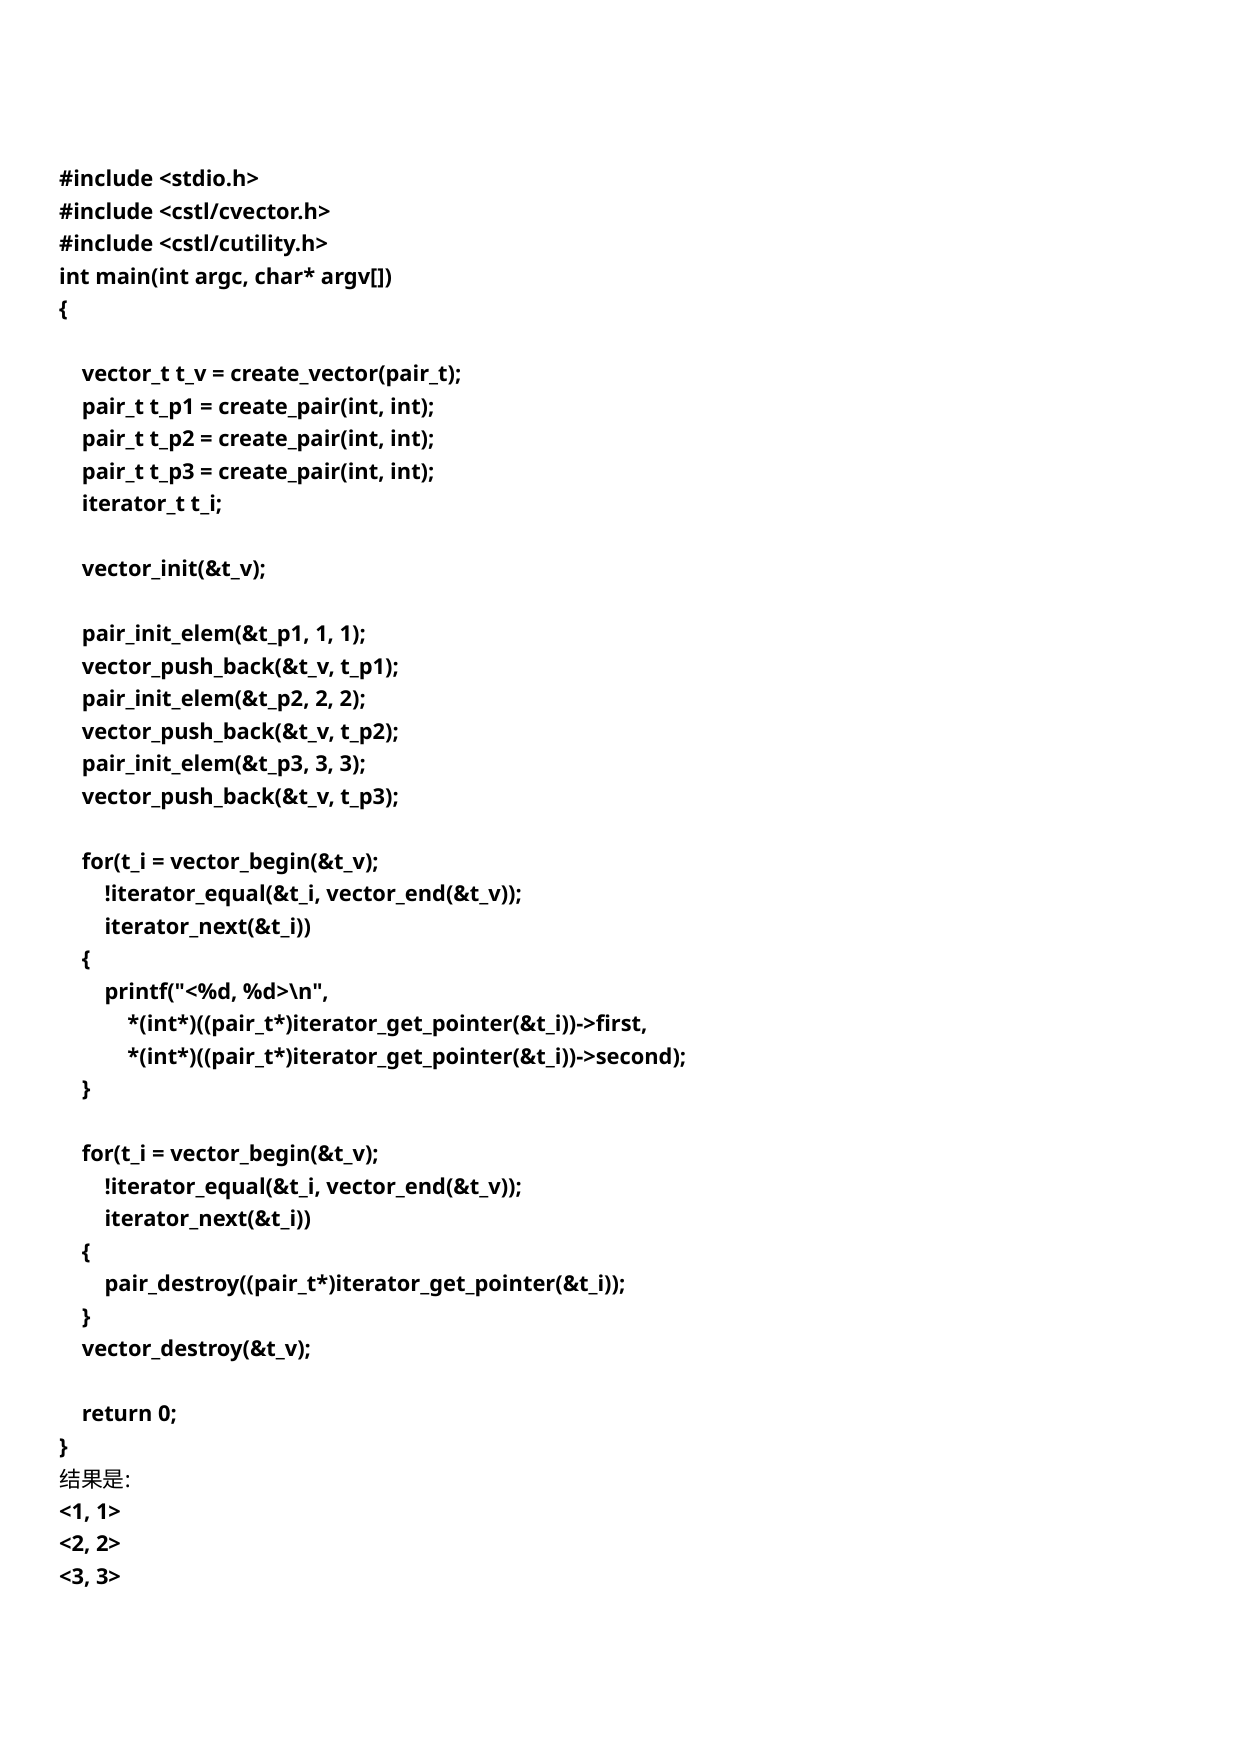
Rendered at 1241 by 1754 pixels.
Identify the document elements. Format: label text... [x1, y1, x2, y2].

text vector_push_back(&t_v, t_p1); [59, 649, 1181, 682]
text !iterator_equal(&t_i, vector_end(&t_v)); [59, 1169, 1181, 1202]
text pair_destroy((pair_t*)iterator_get_pointer(&t_i)); [59, 1267, 1181, 1299]
text printf("<%d, %d>\n", [59, 974, 1181, 1007]
text pair_t t_p1 = create_pair(int, int); [59, 389, 1181, 422]
text } [59, 1429, 1181, 1462]
text pair_init_elem(&t_p2, 2, 2); [59, 682, 1181, 714]
text pair_t t_p2 = create_pair(int, int); [59, 422, 1181, 454]
text iterator_next(&t_i)) [59, 1202, 1181, 1234]
text iterator_t t_i; [59, 487, 1181, 519]
text vector_push_back(&t_v, t_p2); [59, 714, 1181, 747]
text vector_init(&t_v); [59, 552, 1181, 584]
text { [59, 292, 1181, 324]
text 结果是: [59, 1462, 1181, 1494]
text for(t_i = vector_begin(&t_v); [59, 1137, 1181, 1169]
text *(int*)((pair_t*)iterator_get_pointer(&t_i))->first, [59, 1007, 1181, 1039]
text #include <cstl/cutility.h> [59, 227, 1181, 259]
text <1, 1> [59, 1494, 1181, 1527]
text vector_t t_v = create_vector(pair_t); [59, 357, 1181, 389]
text pair_init_elem(&t_p1, 1, 1); [59, 617, 1181, 649]
text <2, 2> [59, 1527, 1181, 1559]
text { [59, 942, 1181, 974]
text *(int*)((pair_t*)iterator_get_pointer(&t_i))->second); [59, 1039, 1181, 1072]
text iterator_next(&t_i)) [59, 909, 1181, 942]
text } [59, 1299, 1181, 1332]
text pair_init_elem(&t_p3, 3, 3); [59, 747, 1181, 779]
text <3, 3> [59, 1559, 1181, 1592]
text #include <cstl/cvector.h> [59, 194, 1181, 227]
text !iterator_equal(&t_i, vector_end(&t_v)); [59, 877, 1181, 909]
text return 0; [59, 1397, 1181, 1429]
text vector_destroy(&t_v); [59, 1332, 1181, 1364]
text for(t_i = vector_begin(&t_v); [59, 844, 1181, 877]
text { [59, 1234, 1181, 1267]
text int main(int argc, char* argv[]) [59, 259, 1181, 292]
text } [59, 1072, 1181, 1104]
text vector_push_back(&t_v, t_p3); [59, 779, 1181, 812]
text pair_t t_p3 = create_pair(int, int); [59, 454, 1181, 487]
text #include <stdio.h> [59, 162, 1181, 194]
